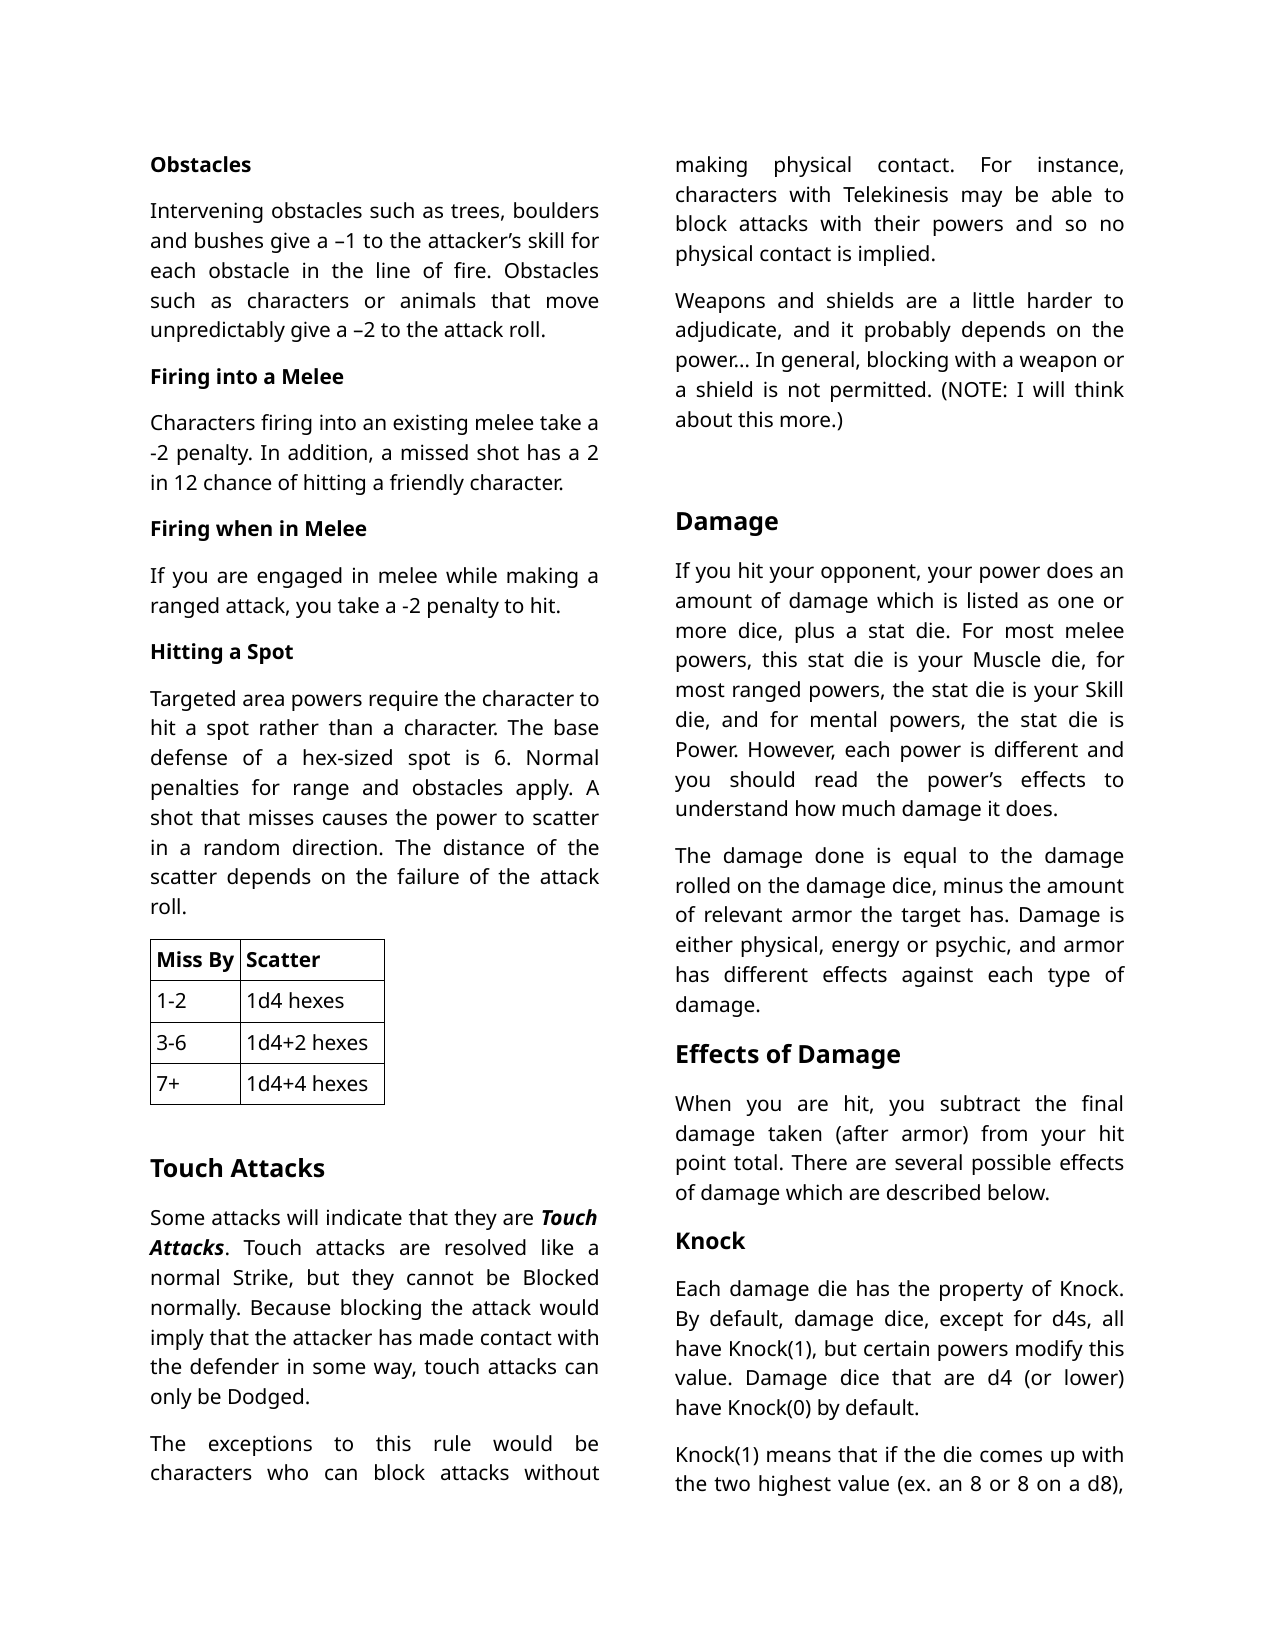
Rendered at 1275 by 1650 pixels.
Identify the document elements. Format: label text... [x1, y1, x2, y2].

table_cell 1-2 [151, 981, 240, 1021]
text Some attacks will indicate that they are Touch Attacks. Touch attacks are resolved like a normal Strike, but they cannot be Blocked normally. Because blocking the attack would imply that the attacker has made contact with the defender in some way, touch attacks can only be Dodged. [150, 1203, 600, 1411]
table_cell 7+ [151, 1064, 240, 1104]
text Damage [675, 504, 1125, 538]
table_cell 3-6 [151, 1023, 240, 1063]
text Knock [675, 1225, 1125, 1256]
table_header Miss By [151, 940, 240, 980]
text If you are engaged in melee while making a ranged attack, you take a -2 penalty to hit. [150, 561, 600, 619]
text Knock(1) means that if the die comes up with the two highest value (ex. an 8 or 8 on a d8), [675, 1440, 1125, 1498]
text If you hit your opponent, your power does an amount of damage which is listed as one or more dice, plus a stat die. For most melee powers, this stat die is your Muscle die, for most ranged powers, the stat die is your Skill die, and for mental powers, the stat die is Power. However, each power is different and you should read the power’s effects to understand how much damage it does. [675, 556, 1125, 823]
table_cell 1d4+2 hexes [241, 1023, 384, 1063]
text The damage done is equal to the damage rolled on the damage dice, minus the amount of relevant armor the target has. Damage is either physical, energy or psychic, and armor has different effects against each type of damage. [675, 841, 1125, 1018]
text Each damage die has the property of Knock. By default, damage dice, except for d4s, all have Knock(1), but certain powers modify this value. Damage dice that are d4 (or lower) have Knock(0) by default. [675, 1274, 1125, 1422]
text The exceptions to this rule would be characters who can block attacks without [150, 1429, 600, 1487]
table_header Scatter [241, 940, 384, 980]
text Obstacles [150, 150, 600, 178]
table_cell 1d4 hexes [241, 981, 384, 1021]
text When you are hit, you subtract the final damage taken (after armor) from your hit point total. There are several possible effects of damage which are described below. [675, 1089, 1125, 1207]
text Weapons and shields are a little harder to adjudicate, and it probably depends on the power… In general, blocking with a weapon or a shield is not permitted. (NOTE: I will think about this more.) [675, 286, 1125, 433]
text Effects of Damage [675, 1036, 1125, 1071]
text Touch Attacks [150, 1151, 600, 1185]
text Hitting a Spot [150, 637, 600, 666]
text making physical contact. For instance, characters with Telekinesis may be able to block attacks with their powers and so no physical contact is implied. [675, 150, 1125, 268]
table_cell 1d4+4 hexes [241, 1064, 384, 1104]
text Characters firing into an existing melee take a -2 penalty. In addition, a missed shot has a 2 in 12 chance of hitting a friendly character. [150, 408, 600, 497]
text Firing into a Melee [150, 362, 600, 391]
text Intervening obstacles such as trees, boulders and bushes give a –1 to the attacker’s skill for each obstacle in the line of fire. Obstacles such as characters or animals that move unpredictably give a –2 to the attack roll. [150, 196, 600, 344]
text Targeted area powers require the character to hit a spot rather than a character. The base defense of a hex-sized spot is 6. Normal penalties for range and obstacles apply. A shot that misses causes the power to scatter in a random direction. The distance of the scatter depends on the failure of the attack roll. [150, 684, 600, 921]
text Firing when in Melee [150, 514, 600, 543]
